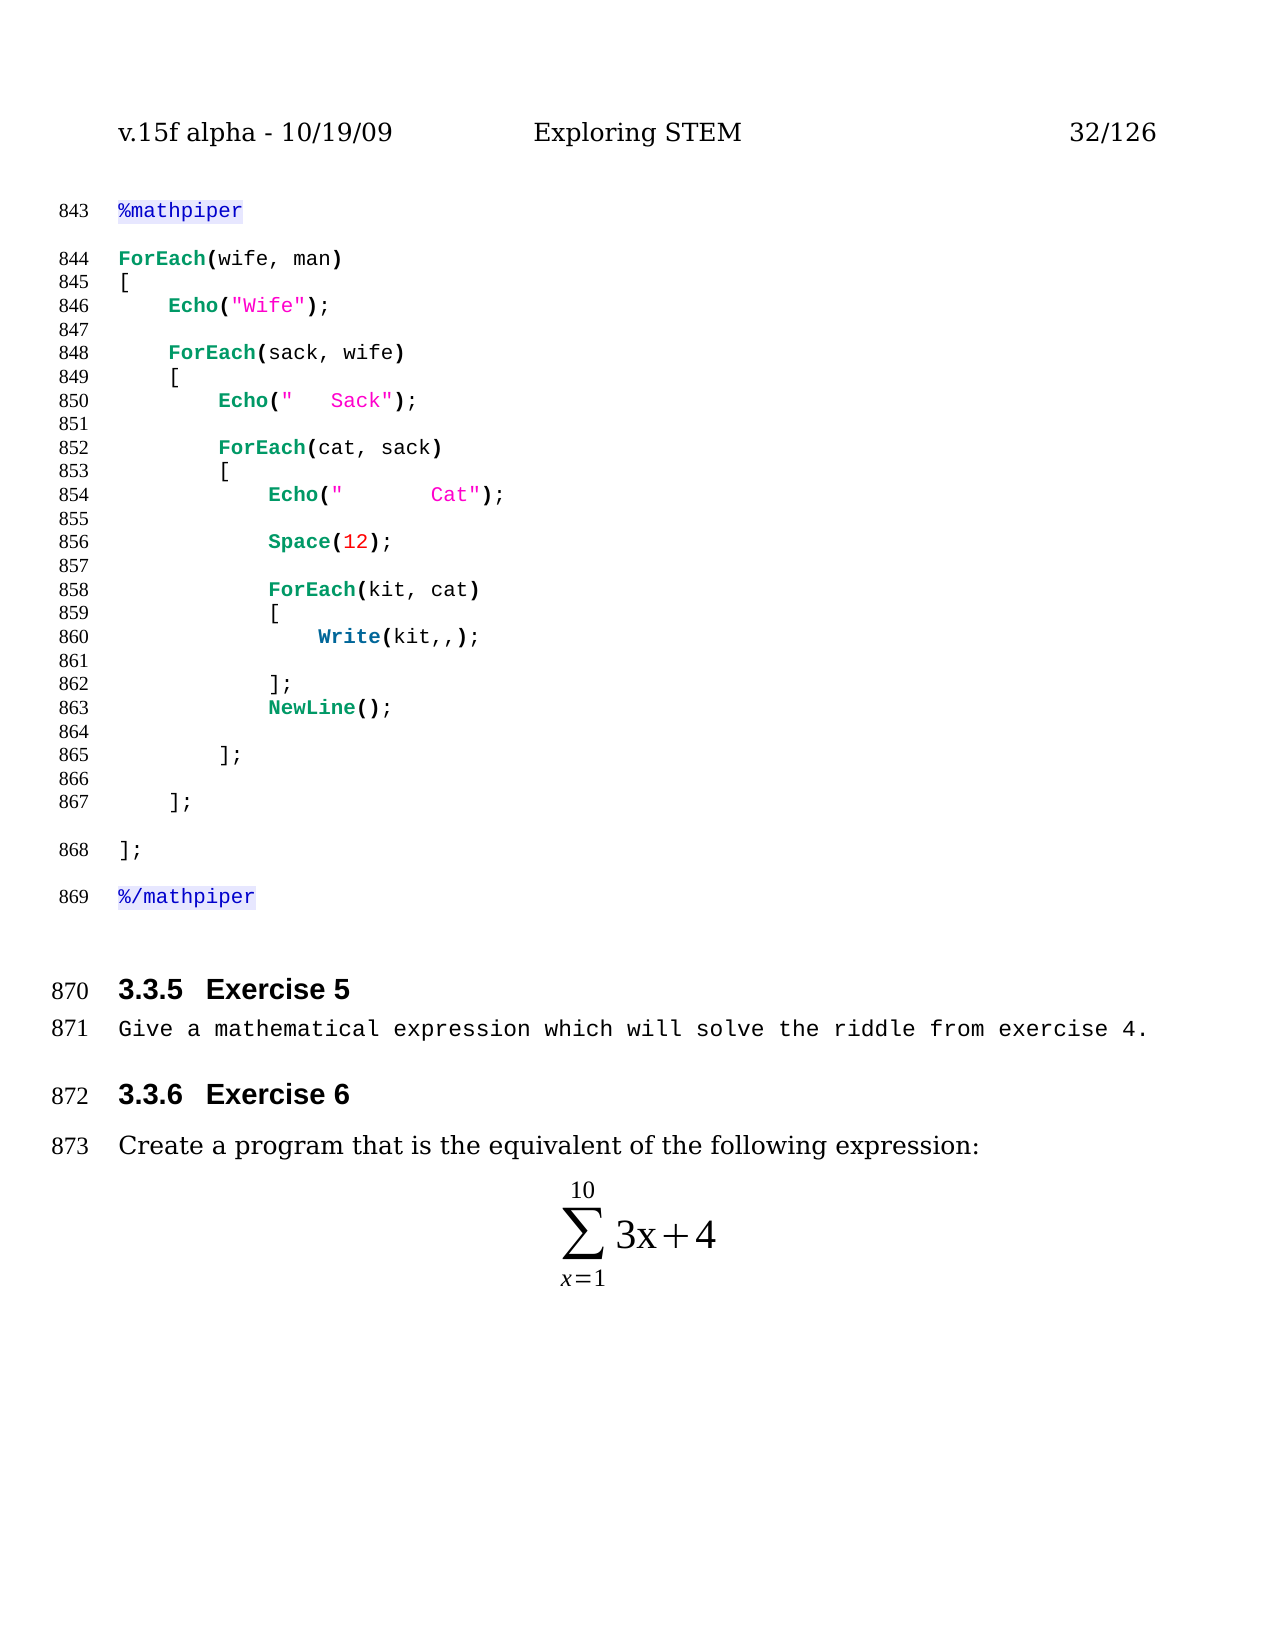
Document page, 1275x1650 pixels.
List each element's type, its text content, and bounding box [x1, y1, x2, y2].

text ]; [118, 792, 1157, 815]
text [ [118, 366, 1157, 389]
text Give a mathematical expression which will solve the riddle from exercise 4. [118, 1018, 1157, 1044]
subtitle Exercise 6 [118, 1077, 1157, 1110]
text Create a program that is the equivalent of the following expression: [118, 1131, 1157, 1160]
text [ [118, 271, 1157, 295]
text ]; [118, 839, 1157, 862]
text ForEach(sack, wife) [118, 342, 1157, 366]
text Write(kit,,); [118, 626, 1157, 650]
text %mathpiper [118, 200, 1157, 224]
text %/mathpiper [118, 886, 1157, 910]
text Echo(" Sack"); [118, 389, 1157, 413]
text [ [118, 602, 1157, 626]
text Space(12); [118, 531, 1157, 555]
text ForEach(wife, man) [118, 248, 1157, 271]
text Echo("Wife"); [118, 295, 1157, 319]
text ]; [118, 744, 1157, 768]
text ForEach(cat, sack) [118, 437, 1157, 461]
subtitle Exercise 5 [118, 972, 1157, 1006]
text ForEach(kit, cat) [118, 579, 1157, 602]
text NewLine(); [118, 697, 1157, 721]
text [ [118, 461, 1157, 484]
text Echo(" Cat"); [118, 484, 1157, 508]
text ]; [118, 673, 1157, 697]
